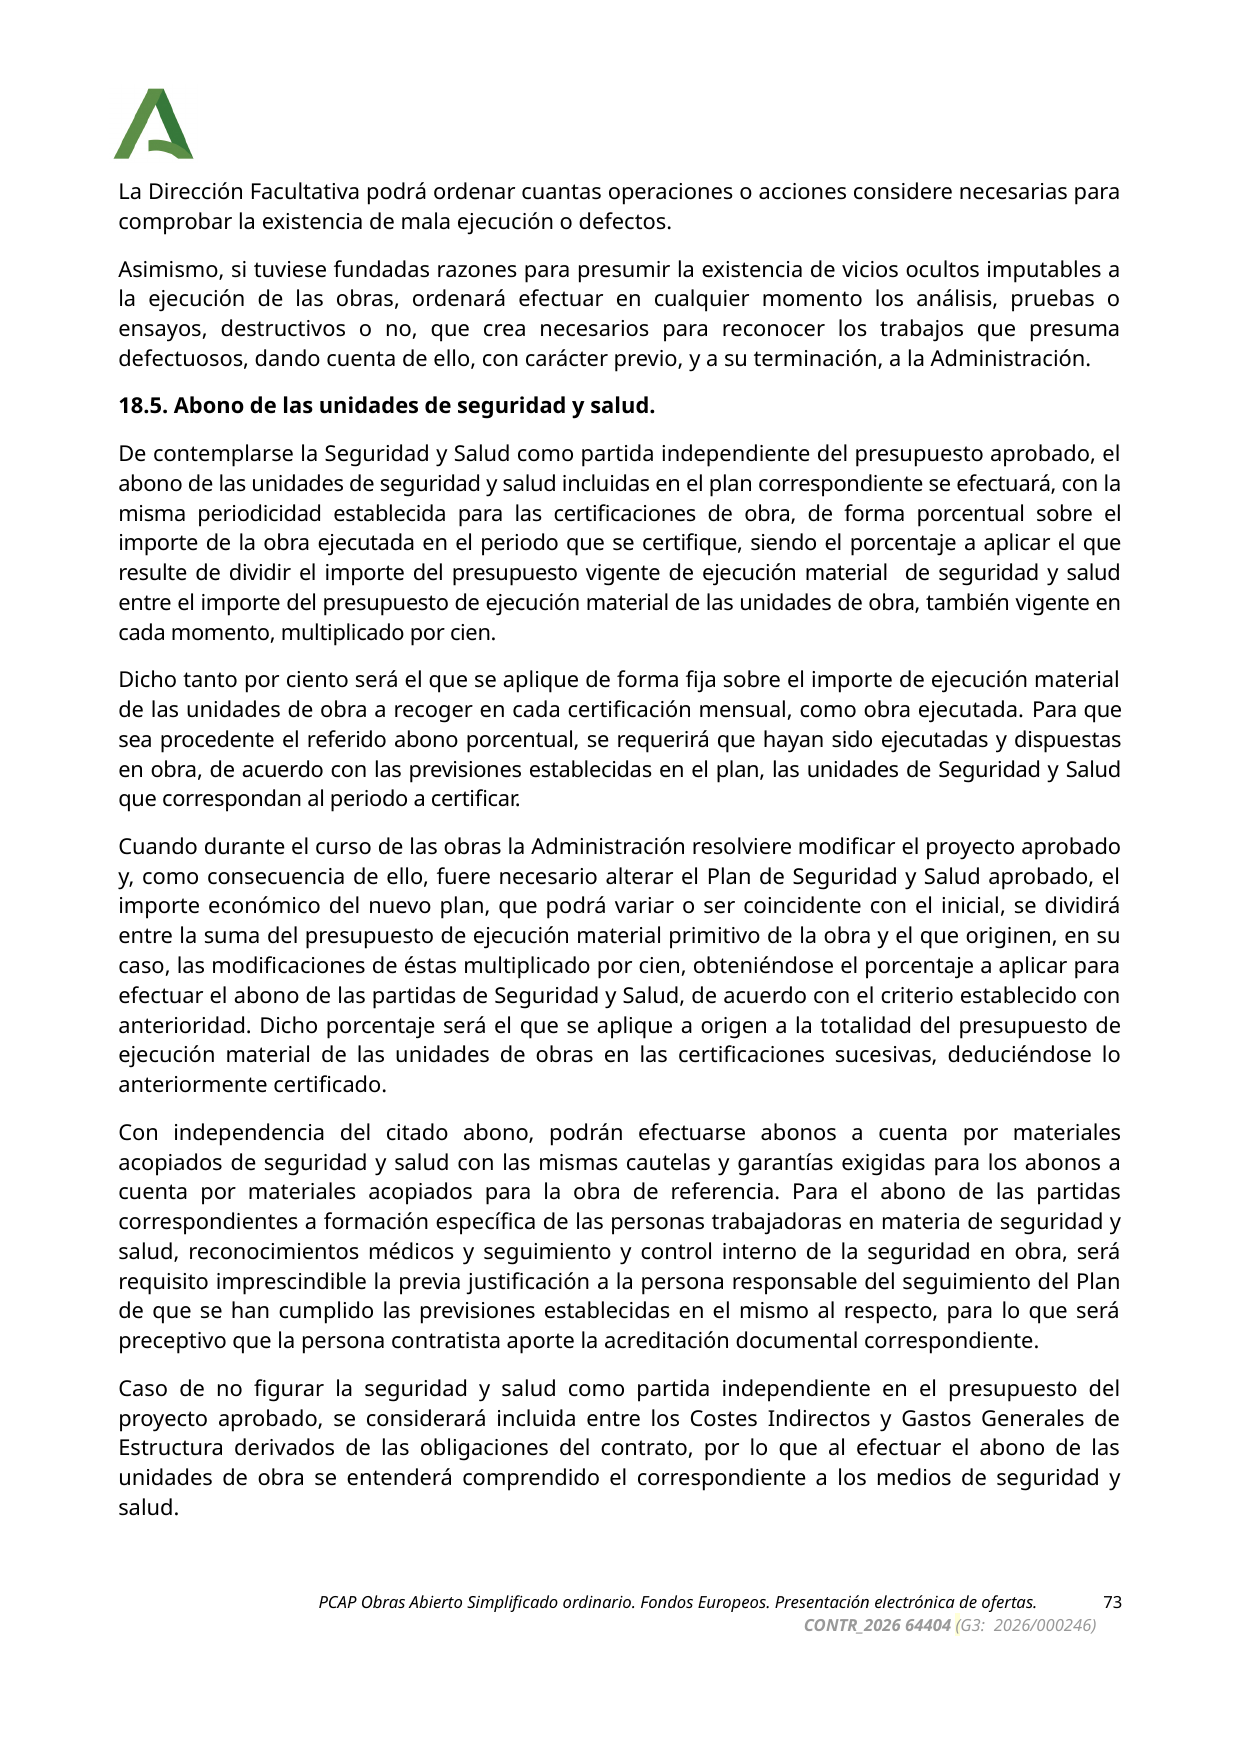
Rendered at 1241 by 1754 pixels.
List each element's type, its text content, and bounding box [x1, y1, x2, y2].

text Asimismo, si tuviese fundadas razones para presumir la existencia de vicios ocultos imputables a la ejecución de las obras, ordenará efectuar en cualquier momento los análisis, pruebas o ensayos, destructivos o no, que crea necesarios para reconocer los trabajos que presuma defectuosos, dando cuenta de ello, con carácter previo, y a su terminación, a la Administración. [118, 254, 1122, 373]
text La Dirección Facultativa podrá ordenar cuantas operaciones o acciones considere necesarias para comprobar la existencia de mala ejecución o defectos. [118, 176, 1122, 236]
text Caso de no figurar la seguridad y salud como partida independiente en el presupuesto del proyecto aprobado, se considerará incluida entre los Costes Indirectos y Gastos Generales de Estructura derivados de las obligaciones del contrato, por lo que al efectuar el abono de las unidades de obra se entenderá comprendido el correspondiente a los medios de seguridad y salud. [118, 1373, 1122, 1522]
text Con independencia del citado abono, podrán efectuarse abonos a cuenta por materiales acopiados de seguridad y salud con las mismas cautelas y garantías exigidas para los abonos a cuenta por materiales acopiados para la obra de referencia. Para el abono de las partidas correspondientes a formación específica de las personas trabajadoras en materia de seguridad y salud, reconocimientos médicos y seguimiento y control interno de la seguridad en obra, será requisito imprescindible la previa justificación a la persona responsable del seguimiento del Plan de que se han cumplido las previsiones establecidas en el mismo al respecto, para lo que será preceptivo que la persona contratista aporte la acreditación documental correspondiente. [118, 1117, 1122, 1355]
text Dicho tanto por ciento será el que se aplique de forma fija sobre el importe de ejecución material de las unidades de obra a recoger en cada certificación mensual, como obra ejecutada. Para que sea procedente el referido abono porcentual, se requerirá que hayan sido ejecutadas y dispuestas en obra, de acuerdo con las previsiones establecidas en el plan, las unidades de Seguridad y Salud que correspondan al periodo a certificar. [118, 664, 1122, 813]
picture [109, 84, 198, 163]
text Cuando durante el curso de las obras la Administración resolviere modificar el proyecto aprobado y, como consecuencia de ello, fuere necesario alterar el Plan de Seguridad y Salud aprobado, el importe económico del nuevo plan, que podrá variar o ser coincidente con el inicial, se dividirá entre la suma del presupuesto de ejecución material primitivo de la obra y el que originen, en su caso, las modificaciones de éstas multiplicado por cien, obteniéndose el porcentaje a aplicar para efectuar el abono de las partidas de Seguridad y Salud, de acuerdo con el criterio establecido con anterioridad. Dicho porcentaje será el que se aplique a origen a la totalidad del presupuesto de ejecución material de las unidades de obras en las certificaciones sucesivas, deduciéndose lo anteriormente certificado. [118, 831, 1122, 1099]
subtitle 18.5. Abono de las unidades de seguridad y salud. [118, 391, 1122, 420]
text De contemplarse la Seguridad y Salud como partida independiente del presupuesto aprobado, el abono de las unidades de seguridad y salud incluidas en el plan correspondiente se efectuará, con la misma periodicidad establecida para las certificaciones de obra, de forma porcentual sobre el importe de la obra ejecutada en el periodo que se certifique, siendo el porcentaje a aplicar el que resulte de dividir el importe del presupuesto vigente de ejecución material de seguridad y salud entre el importe del presupuesto de ejecución material de las unidades de obra, también vigente en cada momento, multiplicado por cien. [118, 438, 1122, 647]
